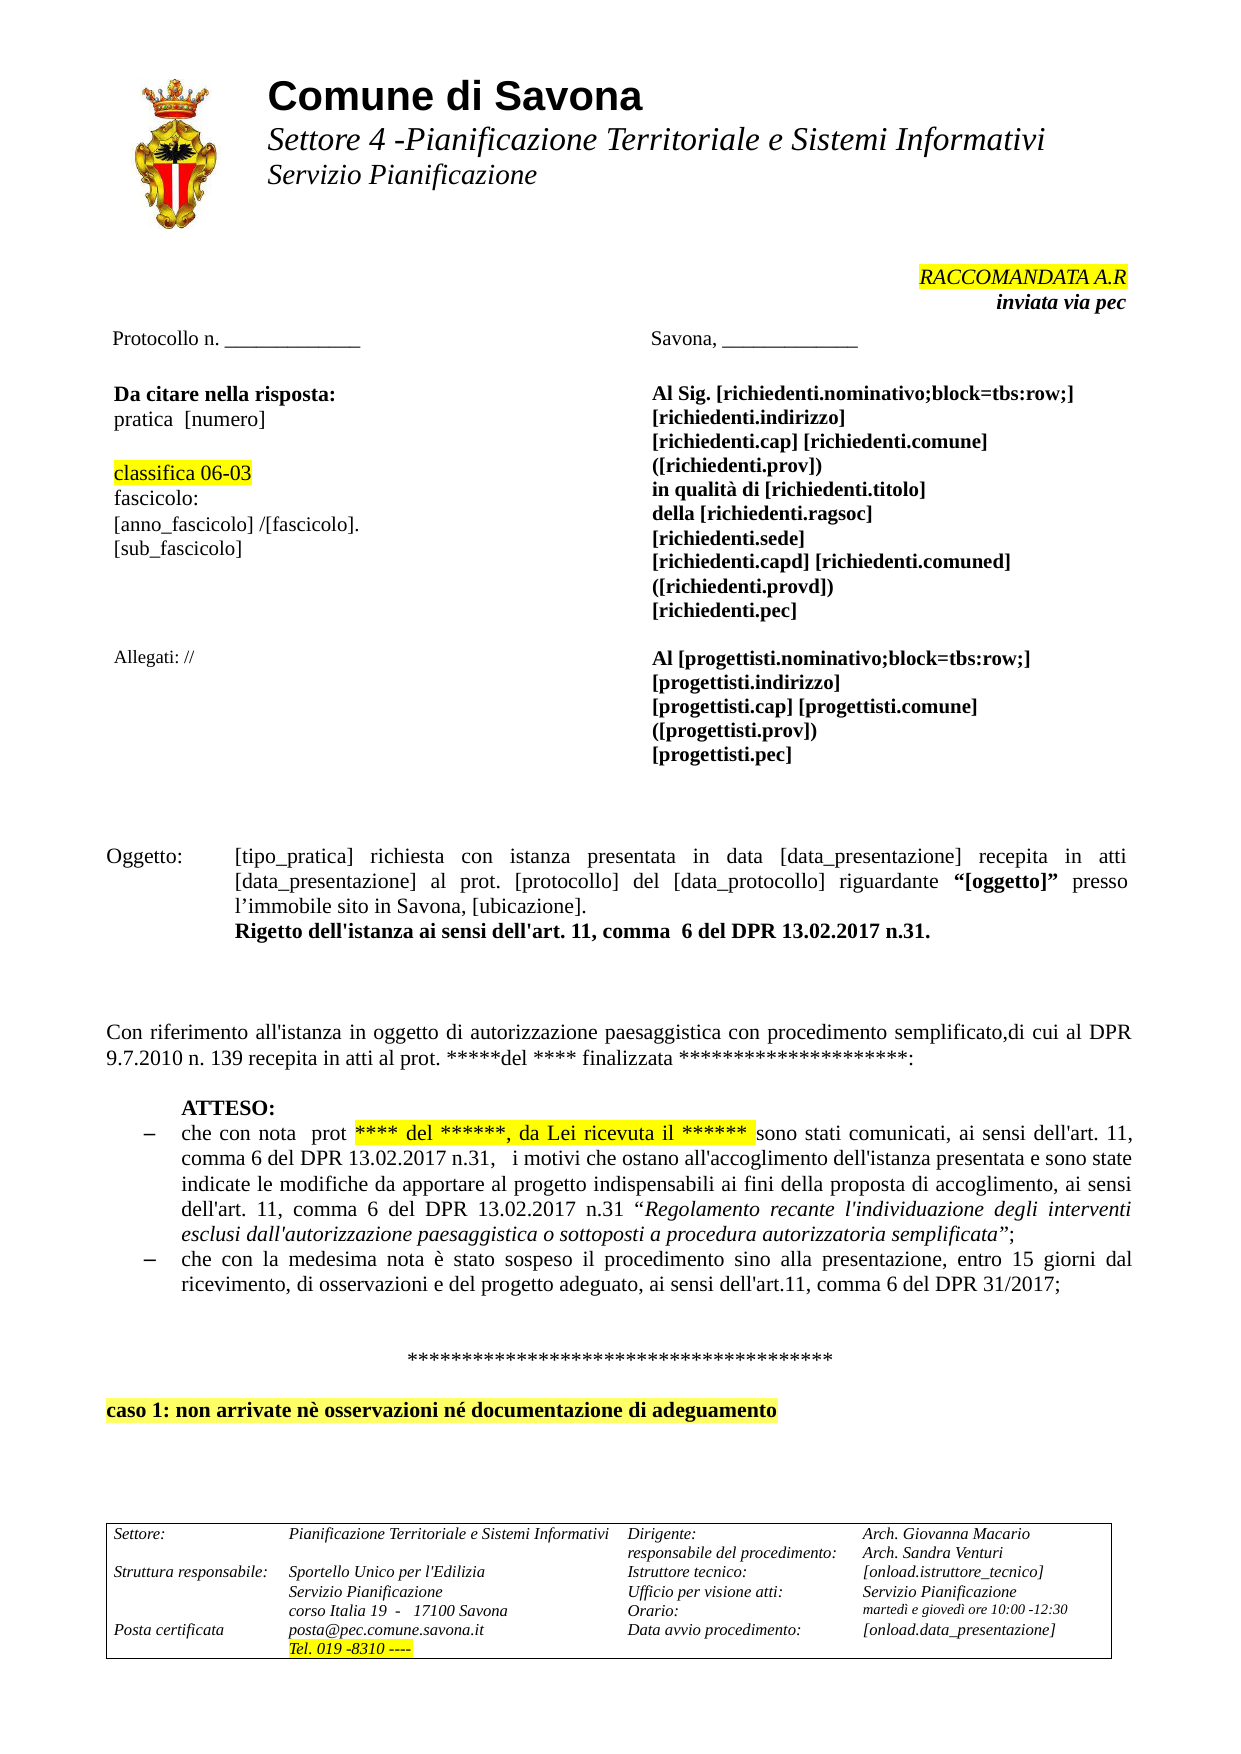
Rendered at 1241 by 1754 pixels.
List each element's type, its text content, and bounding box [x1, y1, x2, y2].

text Con riferimento all'istanza in oggetto di autorizzazione paesaggistica con procedimento semplificato,di cui al DPR 9.7.2010 n. 139 recepita in atti al prot. *****del **** finalizzata *********************: [106, 1019, 1134, 1070]
table_header Da citare nella risposta: pratica [numero] classifica 06-03 fascicolo: [anno_fascicolo] /[fascicolo].[sub_fascicolo] [106, 381, 455, 646]
table_header Al Sig. [richiedenti.nominativo;block=tbs:row;] [richiedenti.indirizzo] [richiedenti.cap] [richiedenti.comune] ([richiedenti.prov]) in qualità di [richiedenti.titolo] della [richiedenti.ragsoc] [richiedenti.sede] [richiedenti.capd] [richiedenti.comuned] ([richiedenti.provd]) [richiedenti.pec] [644, 381, 1134, 646]
text caso 1: non arrivate nè osservazioni né documentazione di adeguamento [106, 1397, 1134, 1423]
table_header RACCOMANDATA A.R inviata via pec [645, 259, 1134, 320]
table_cell Protocollo n. _____________ [106, 320, 645, 356]
table_header [455, 381, 644, 646]
table_header Oggetto: [99, 843, 227, 944]
list ATTESO: [144, 1095, 1134, 1120]
list che con la medesima nota è stato sospeso il procedimento sino alla presentazione, entro 15 giorni dal ricevimento, di osservazioni e del progetto adeguato, ai sensi dell'art.11, comma 6 del DPR 31/2017; [144, 1246, 1134, 1297]
table_cell Savona, _____________ [645, 320, 1134, 356]
table_cell Allegati: // [106, 646, 455, 792]
table_header [tipo_pratica] richiesta con istanza presentata in data [data_presentazione] recepita in atti [data_presentazione] al prot. [protocollo] del [data_protocollo] riguardante “[oggetto]” presso l’immobile sito in Savona, [ubicazione]. Rigetto dell'istanza ai sensi dell'art. 11, comma 6 del DPR 13.02.2017 n.31. [227, 843, 1135, 944]
picture [113, 79, 238, 229]
table_cell Al [progettisti.nominativo;block=tbs:row;] [progettisti.indirizzo] [progettisti.cap] [progettisti.comune] ([progettisti.prov]) [progettisti.pec] [644, 646, 1134, 792]
list che con nota prot **** del ******, da Lei ricevuta il ****** sono stati comunicati, ai sensi dell'art. 11, comma 6 del DPR 13.02.2017 n.31, i motivi che ostano all'accoglimento dell'istanza presentata e sono state indicate le modifiche da apportare al progetto indispensabili ai fini della proposta di accoglimento, ai sensi dell'art. 11, comma 6 del DPR 13.02.2017 n.31 “Regolamento recante l'individuazione degli interventi esclusi dall'autorizzazione paesaggistica o sottoposti a procedura autorizzatoria semplificata”; [144, 1120, 1134, 1246]
table_header [106, 259, 645, 320]
table_cell [455, 646, 644, 792]
text *************************************** [106, 1347, 1134, 1372]
